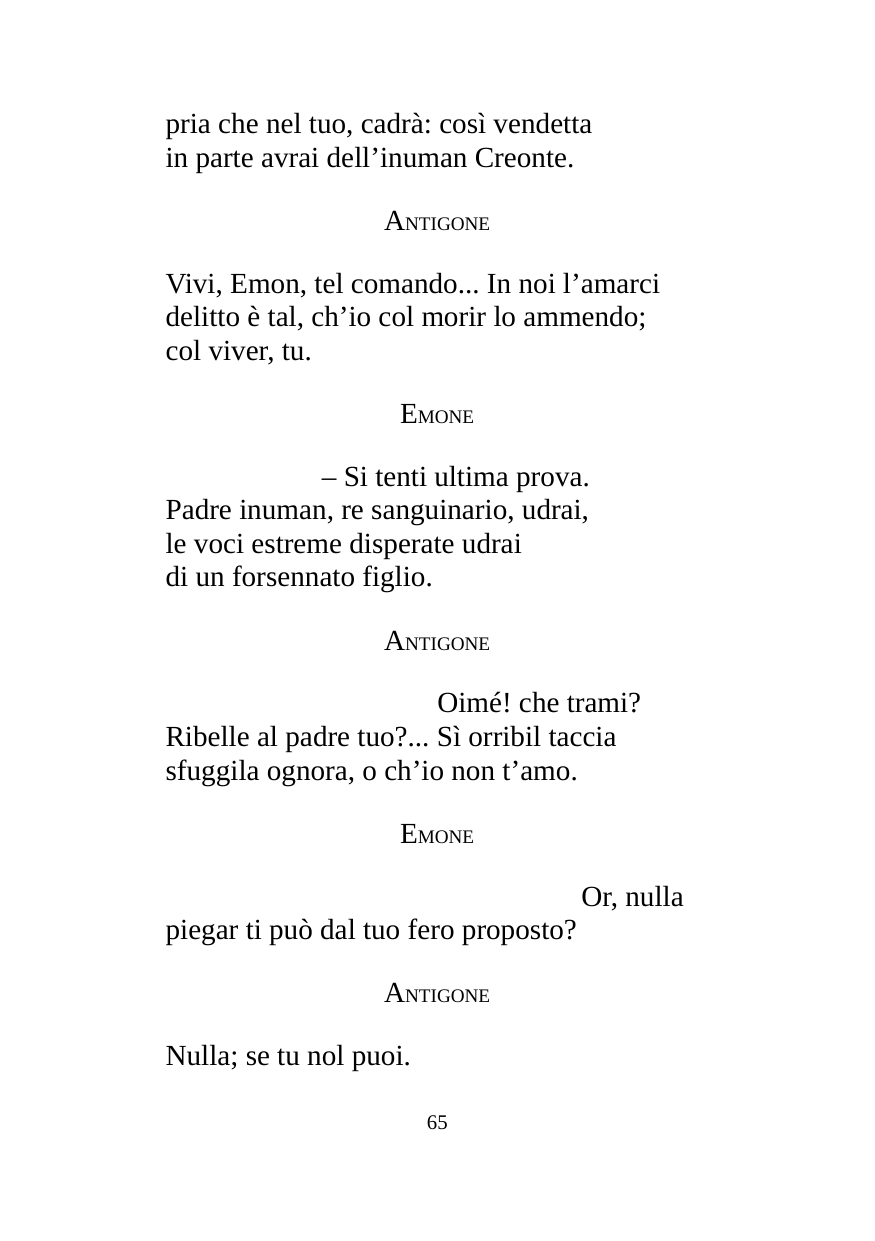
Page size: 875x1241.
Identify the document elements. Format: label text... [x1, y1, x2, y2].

text Antigone [106, 203, 768, 236]
text – Si tenti ultima prova. [322, 459, 768, 492]
text Antigone [106, 623, 768, 656]
text pria che nel tuo, cadrà: così vendetta in parte avrai dell’inuman Creonte. [165, 106, 768, 173]
text Ribelle al padre tuo?... Sì orribil taccia sfuggila ognora, o ch’io non t’amo. [165, 719, 768, 786]
text Emone [106, 396, 768, 429]
text Nulla; se tu nol puoi. [165, 1038, 768, 1072]
text piegar ti può dal tuo fero proposto? [165, 912, 768, 946]
text Antigone [106, 975, 768, 1009]
text Emone [106, 816, 768, 849]
text Or, nulla [581, 879, 768, 912]
text Oimé! che trami? [437, 686, 768, 719]
text Padre inuman, re sanguinario, udrai, le voci estreme disperate udrai di un forsennato figlio. [165, 492, 768, 593]
text Vivi, Emon, tel comando... In noi l’amarci delitto è tal, ch’io col morir lo ammendo; col viver, tu. [165, 266, 768, 366]
